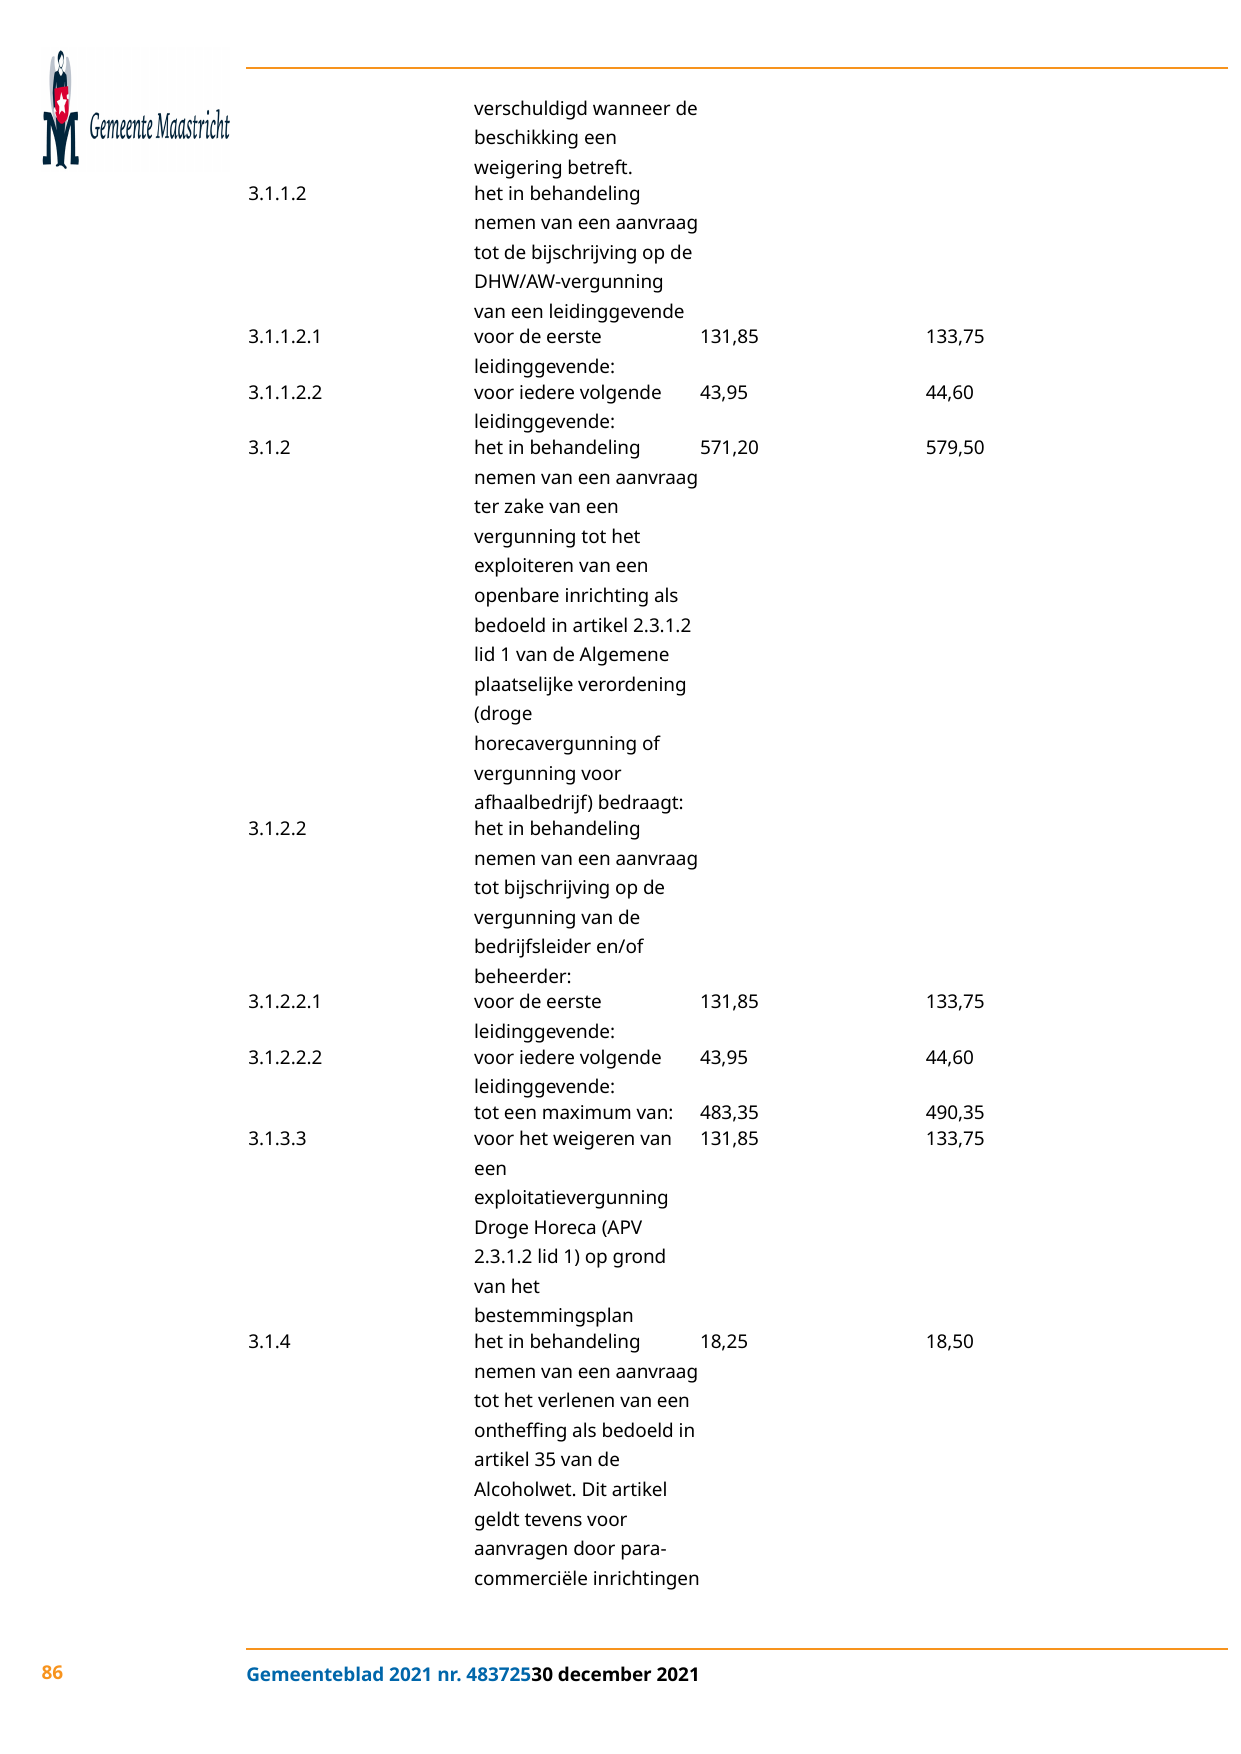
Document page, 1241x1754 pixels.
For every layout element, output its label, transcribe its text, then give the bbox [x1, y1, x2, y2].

table_cell het in behandeling nemen van een aanvraag tot bijschrijving op de vergunning van de bedrijfsleider en/of beheerder: [474, 815, 700, 989]
table_cell 571,20 [700, 434, 926, 815]
table_cell verschuldigd wanneer de beschikking een weigering betreft. [474, 95, 700, 180]
table_cell [700, 95, 926, 180]
table_cell 3.1.2.2.2 [248, 1044, 474, 1099]
table_cell voor iedere volgende leidinggevende: [474, 1044, 700, 1099]
table_cell 18,50 [926, 1328, 1152, 1591]
table_cell het in behandeling nemen van een aanvraag ter zake van een vergunning tot het exploiteren van een openbare inrichting als bedoeld in artikel 2.3.1.2 lid 1 van de Algemene plaatselijke verordening (droge horecavergunning of vergunning voor afhaalbedrijf) bedraagt: [474, 434, 700, 815]
table_cell voor de eerste leidinggevende: [474, 989, 700, 1044]
table_cell 3.1.2.2 [248, 815, 474, 989]
table_cell tot een maximum van: [474, 1099, 700, 1125]
table_cell [926, 95, 1152, 180]
table_cell voor het weigeren van een exploitatievergunning Droge Horeca (APV 2.3.1.2 lid 1) op grond van het bestemmingsplan [474, 1125, 700, 1328]
table_cell 44,60 [926, 379, 1152, 434]
table_cell 3.1.1.2 [248, 180, 474, 324]
table_cell 43,95 [700, 1044, 926, 1099]
table_cell 131,85 [700, 324, 926, 379]
table_cell 3.1.2.2.1 [248, 989, 474, 1044]
table_cell 3.1.3.3 [248, 1125, 474, 1328]
table_cell voor de eerste leidinggevende: [474, 324, 700, 379]
table_cell [926, 180, 1152, 324]
table_cell 133,75 [926, 1125, 1152, 1328]
table_cell 3.1.1.2.1 [248, 324, 474, 379]
table_cell voor iedere volgende leidinggevende: [474, 379, 700, 434]
table_cell 131,85 [700, 1125, 926, 1328]
table_cell [700, 815, 926, 989]
table_cell 131,85 [700, 989, 926, 1044]
table_cell [248, 1099, 474, 1125]
table_cell het in behandeling nemen van een aanvraag tot het verlenen van een ontheffing als bedoeld in artikel 35 van de Alcoholwet. Dit artikel geldt tevens voor aanvragen door para-commerciële inrichtingen [474, 1328, 700, 1591]
table_cell het in behandeling nemen van een aanvraag tot de bijschrijving op de DHW/AW-vergunning van een leidinggevende [474, 180, 700, 324]
table_cell 3.1.4 [248, 1328, 474, 1591]
picture [41, 47, 231, 172]
table_cell 579,50 [926, 434, 1152, 815]
table_cell 18,25 [700, 1328, 926, 1591]
table_cell 133,75 [926, 324, 1152, 379]
table_cell [248, 95, 474, 180]
table_cell [700, 180, 926, 324]
table_cell 44,60 [926, 1044, 1152, 1099]
table_cell 3.1.1.2.2 [248, 379, 474, 434]
table_cell 133,75 [926, 989, 1152, 1044]
table_cell 43,95 [700, 379, 926, 434]
table_cell 483,35 [700, 1099, 926, 1125]
table_cell 3.1.2 [248, 434, 474, 815]
table_cell 490,35 [926, 1099, 1152, 1125]
table_cell [926, 815, 1152, 989]
